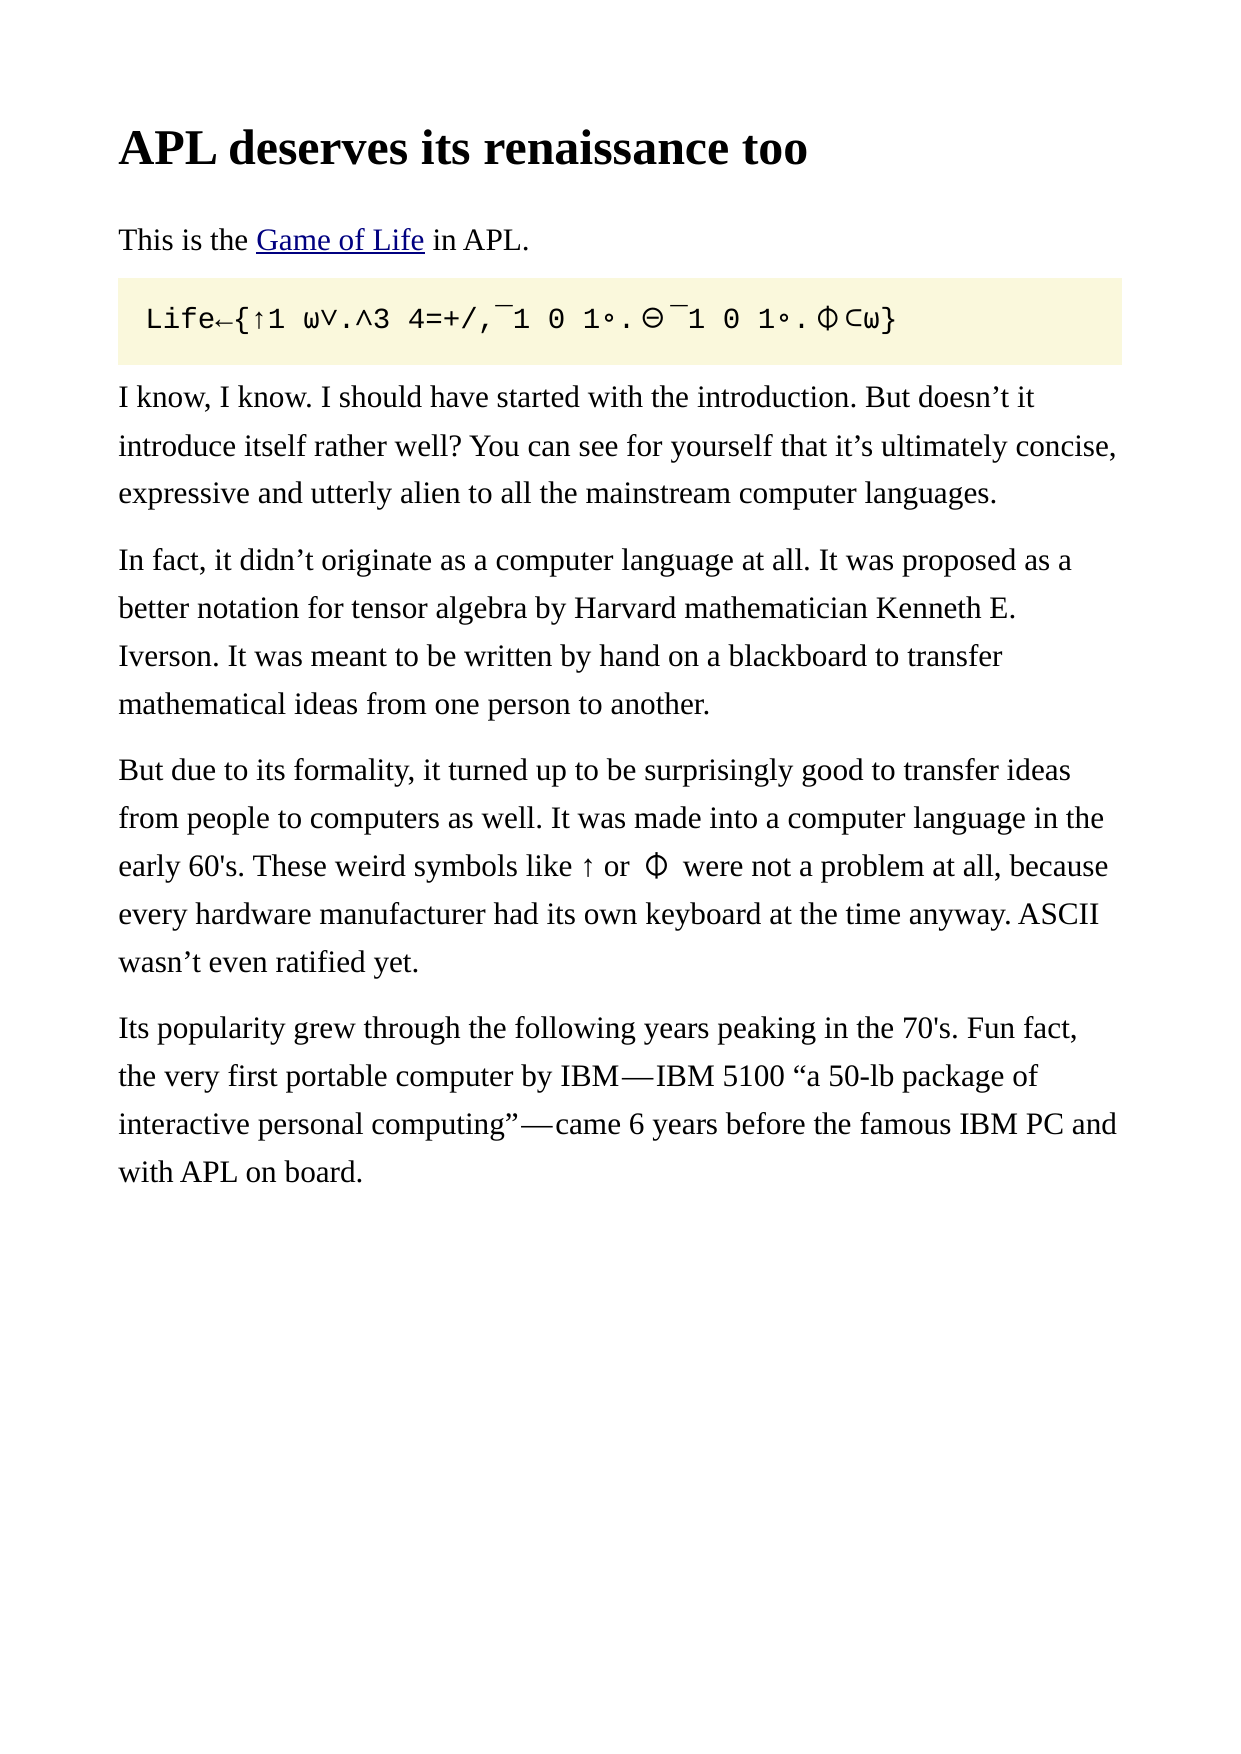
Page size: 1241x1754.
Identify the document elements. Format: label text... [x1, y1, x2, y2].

text In fact, it didn’t originate as a computer language at all. It was proposed as a better notation for tensor algebra by Harvard mathematician Kenneth E. Iverson. It was meant to be written by hand on a blackboard to transfer mathematical ideas from one person to another. [118, 532, 1122, 724]
text I know, I know. I should have started with the introduction. But doesn’t it introduce itself rather well? You can see for yourself that it’s ultimately concise, expressive and utterly alien to all the mainstream computer languages. [118, 369, 1122, 514]
text Life←{↑1 ⍵∨.∧3 4=+/,¯1 0 1∘.⊖¯1 0 1∘.⌽⊂⍵} [118, 278, 1122, 365]
subtitle APL deserves its renaissance too [118, 118, 1122, 176]
text But due to its formality, it turned up to be surprisingly good to transfer ideas from people to computers as well. It was made into a computer language in the early 60's. These weird symbols like ↑ or ⌽ were not a problem at all, because every hardware manufacturer had its own keyboard at the time anyway. ASCII wasn’t even ratified yet. [118, 742, 1122, 982]
text This is the Game of Life in APL. [118, 212, 1122, 260]
text Its popularity grew through the following years peaking in the 70's. Fun fact, the very first portable computer by IBM — IBM 5100 “a 50-lb package of interactive personal computing” — came 6 years before the famous IBM PC and with APL on board. [118, 1000, 1122, 1192]
